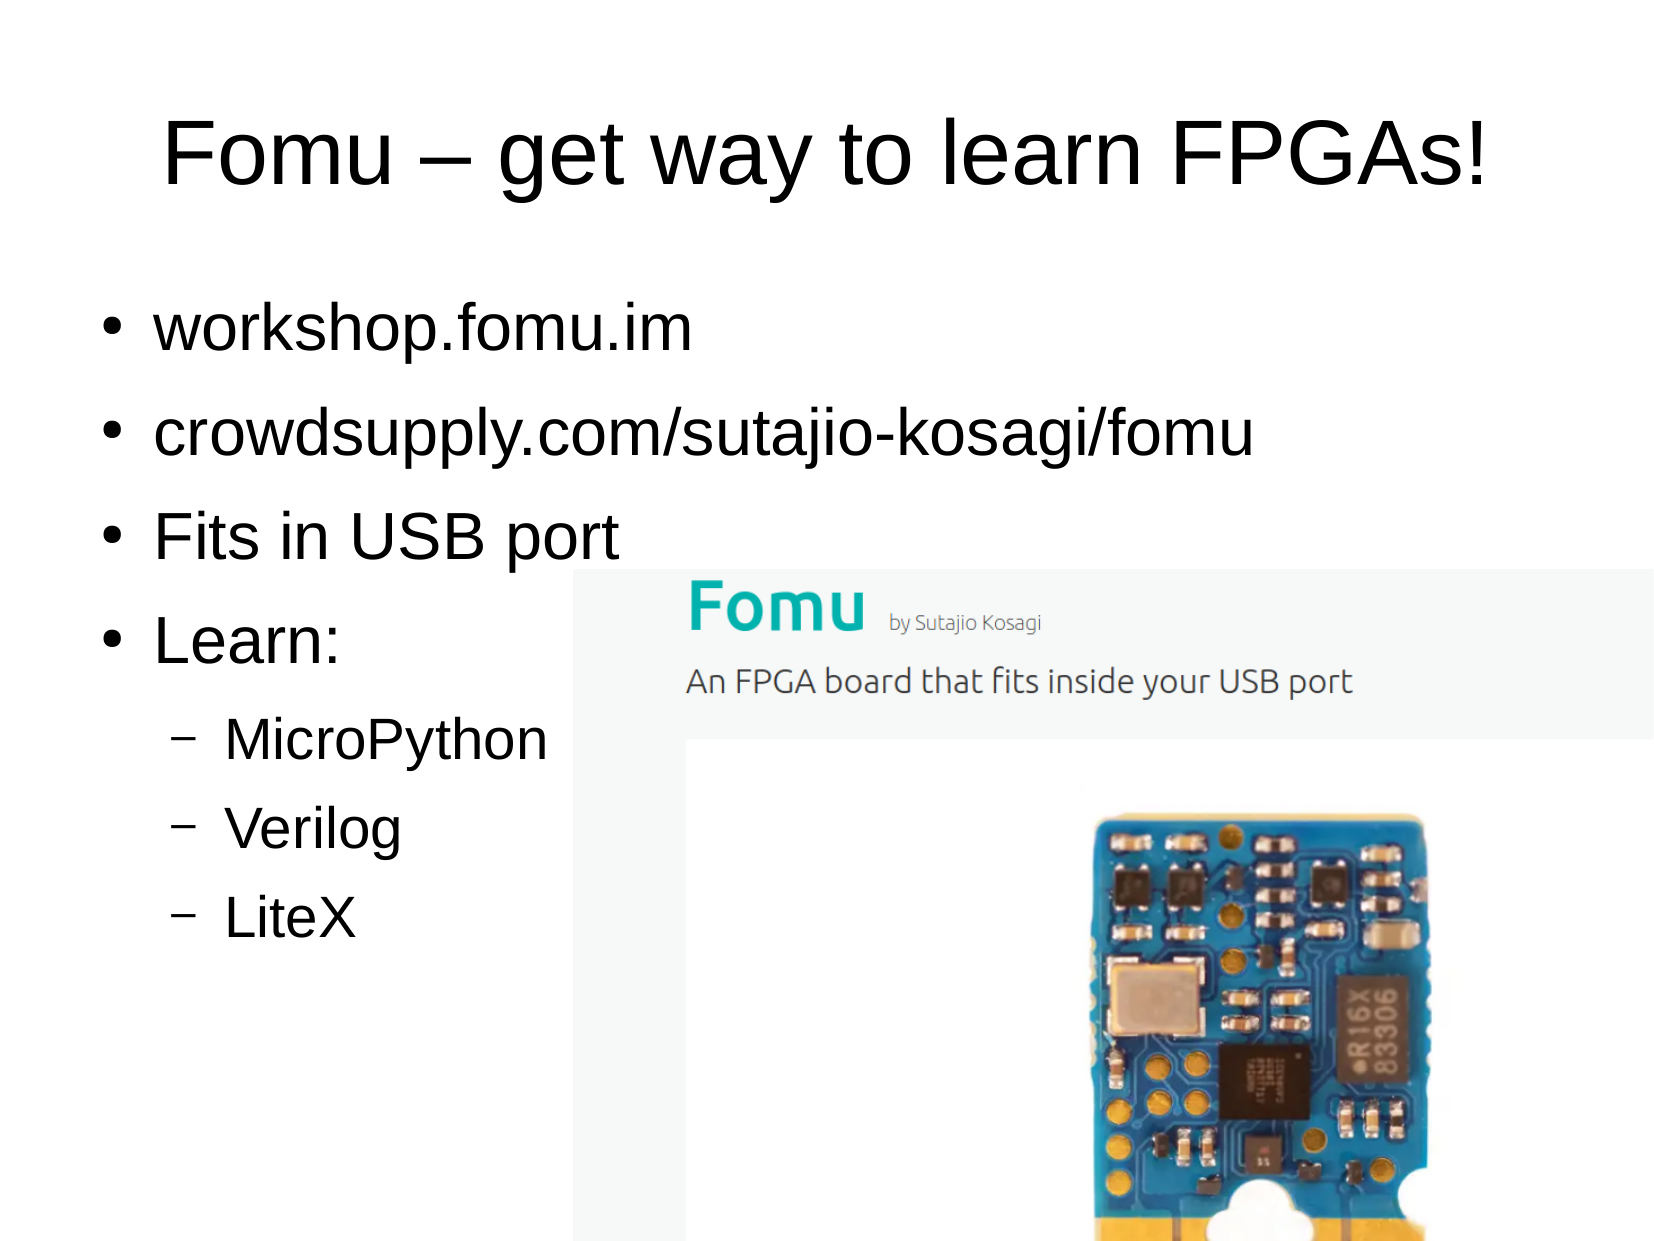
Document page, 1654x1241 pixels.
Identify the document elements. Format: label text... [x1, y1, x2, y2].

title Fomu – get way to learn FPGAs! [82, 49, 1571, 257]
list workshop.fomu.im crowdsupply.com/sutajio-kosagi/fomu Fits in USB port Learn: MicroPython Verilog LiteX [82, 290, 1571, 1010]
picture [573, 569, 1654, 1241]
